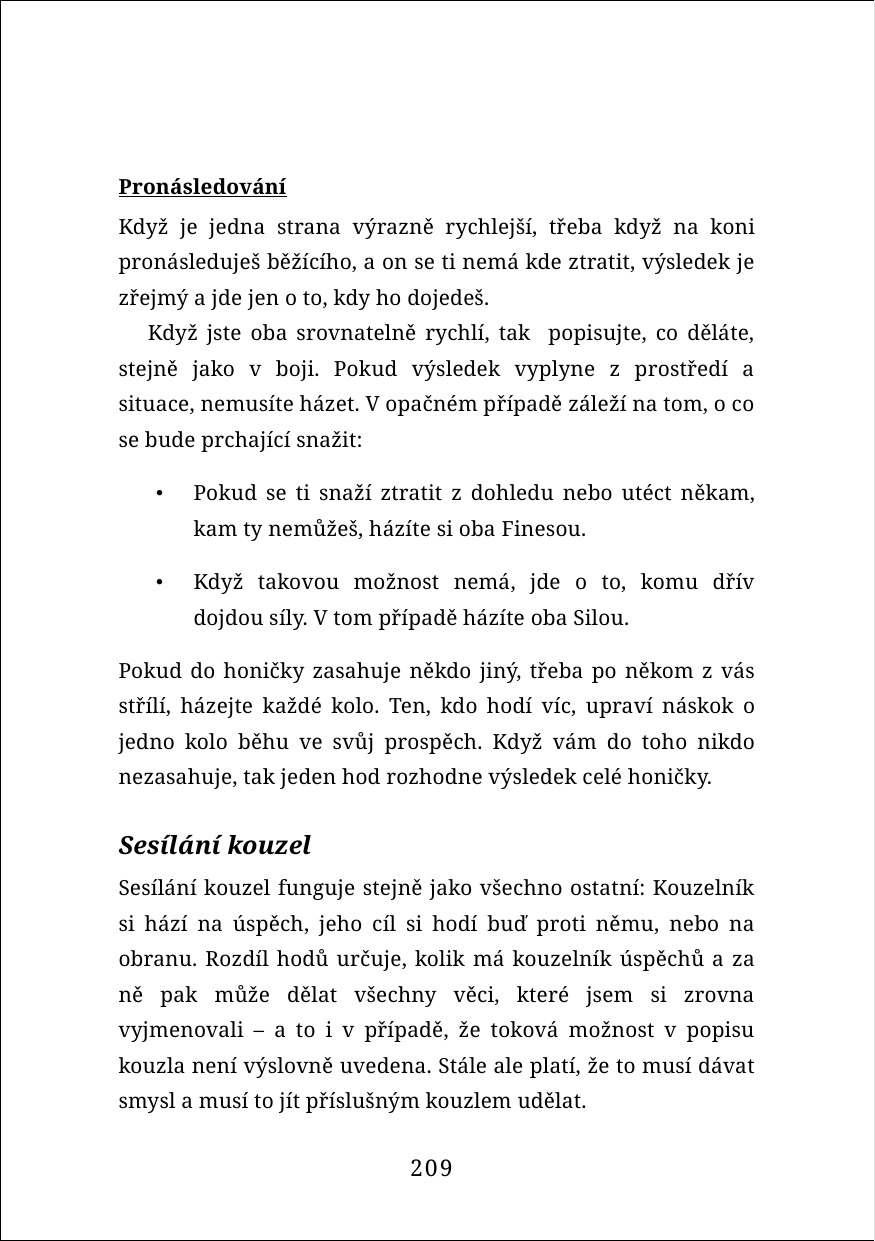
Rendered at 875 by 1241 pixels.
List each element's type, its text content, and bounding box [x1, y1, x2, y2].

subtitle Sesílání kouzel [118, 827, 756, 861]
text Když je jedna strana výrazně rychlejší, třeba když na koni pronásleduješ běžícího, a on se ti nemá kde ztratit, výsledek je zřejmý a jde jen o to, kdy ho dojedeš. Když jste oba srovnatelně rychlí, tak popisujte, co děláte, stejně jako v boji. Pokud výsledek vyplyne z prostředí a situace, nemusíte házet. V opačném případě záleží na tom, o co se bude prchající snažit: [118, 212, 756, 453]
text Pokud do honičky zasahuje někdo jiný, třeba po někom z vás střílí, házejte každé kolo. Ten, kdo hodí víc, upraví náskok o jedno kolo běhu ve svůj prospěch. Když vám do toho nikdo nezasahuje, tak jeden hod rozhodne výsledek celé honičky. [118, 656, 756, 791]
list Když takovou možnost nemá, jde o to, komu dřív dojdou síly. V tom případě házíte oba Silou. [156, 567, 756, 631]
list Pokud se ti snaží ztratit z dohledu nebo utéct někam, kam ty nemůžeš, házíte si oba Finesou. [156, 478, 756, 542]
subtitle Pronásledování [118, 172, 756, 200]
text Sesílání kouzel funguje stejně jako všechno ostatní: Kouzelník si hází na úspěch, jeho cíl si hodí buď proti němu, nebo na obranu. Rozdíl hodů určuje, kolik má kouzelník úspěchů a za ně pak může dělat všechny věci, které jsem si zrovna vyjmenovali – a to i v případě, že toková možnost v popisu kouzla není výslovně uvedena. Stále ale platí, že to musí dávat smysl a musí to jít příslušným kouzlem udělat. [118, 873, 756, 1115]
